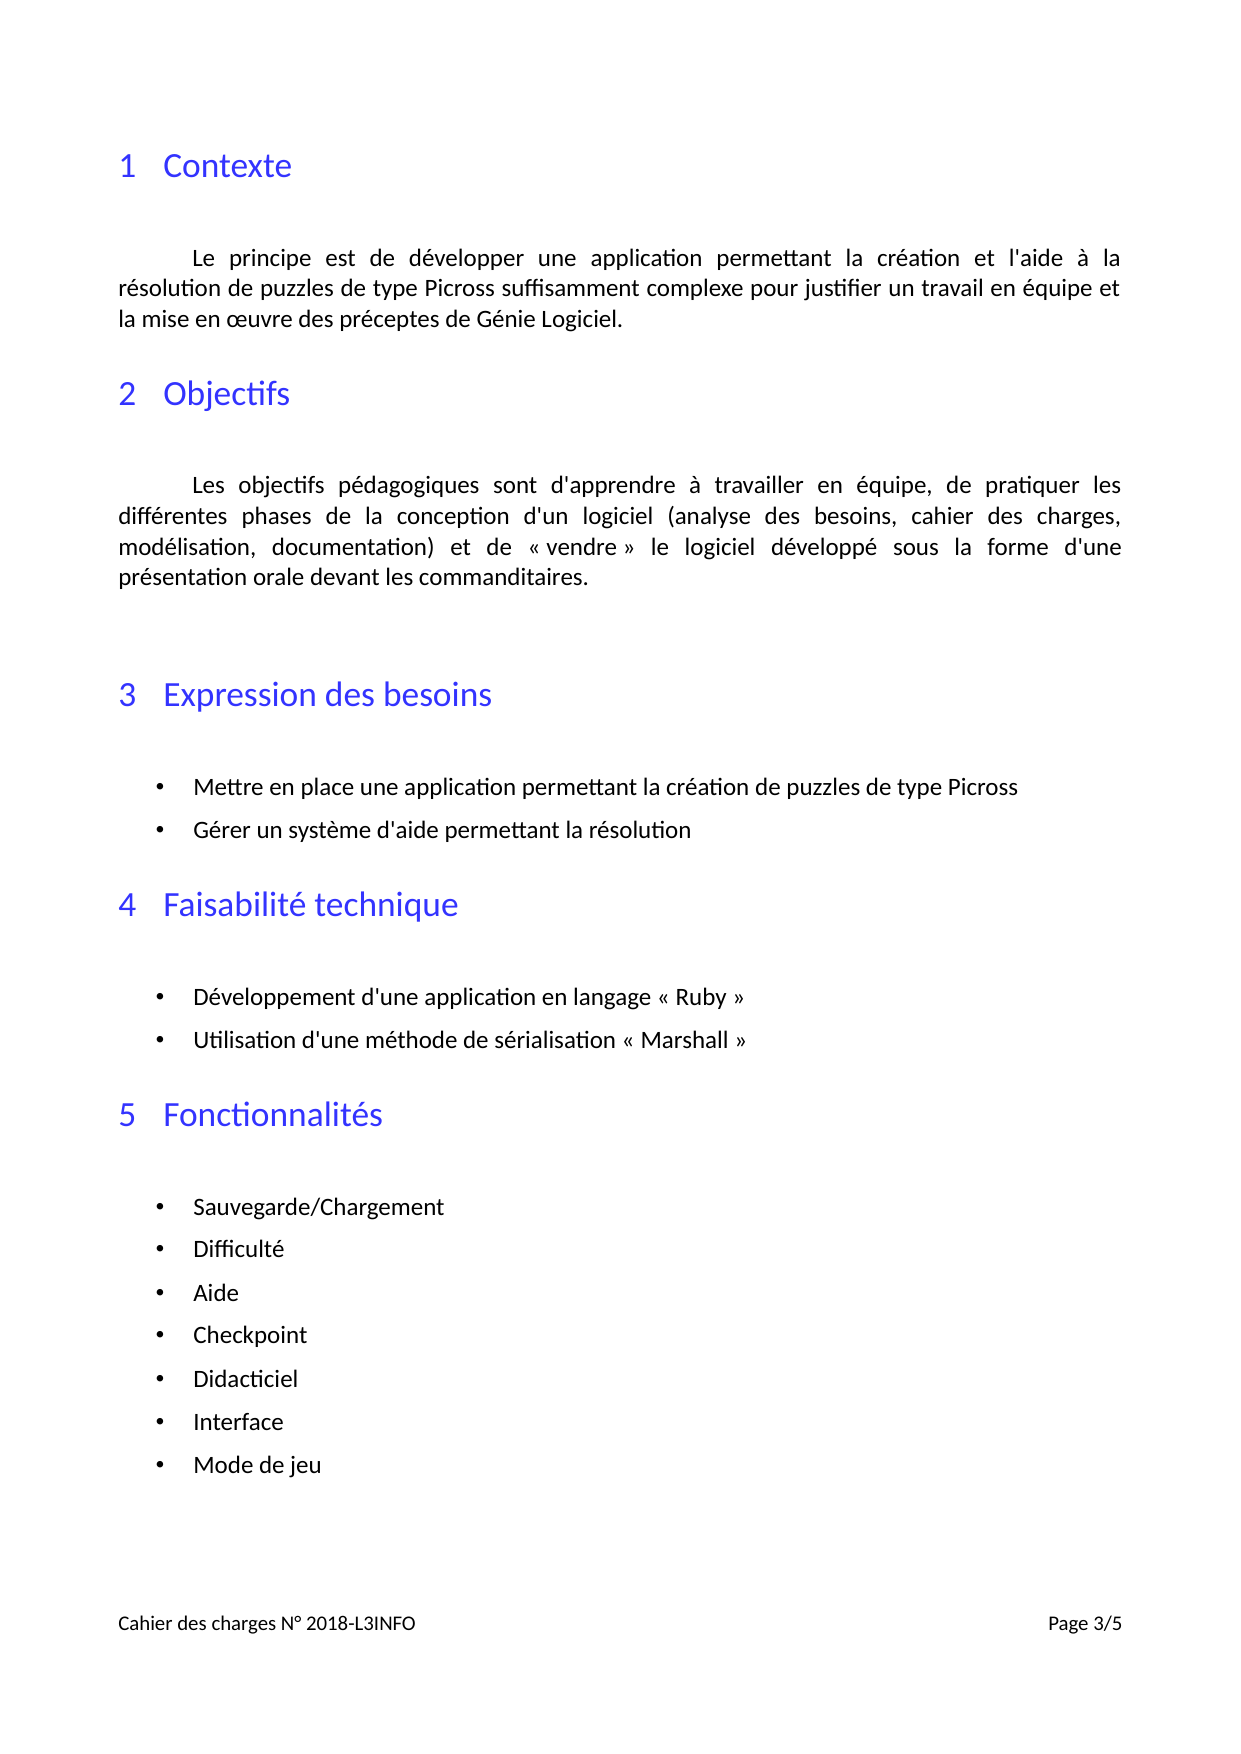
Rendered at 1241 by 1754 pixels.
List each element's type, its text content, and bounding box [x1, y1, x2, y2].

list Difficulté [156, 1234, 1122, 1264]
subtitle Contexte [118, 143, 1122, 186]
subtitle Fonctionnalités [118, 1092, 1122, 1135]
list Développement d'une application en langage « Ruby » [156, 981, 1122, 1011]
list Mode de jeu [156, 1449, 1122, 1479]
list Gérer un système d'aide permettant la résolution [156, 814, 1122, 844]
subtitle Expression des besoins [118, 672, 1122, 716]
list Sauvegarde/Chargement [156, 1191, 1122, 1221]
subtitle Objectifs [118, 371, 1122, 414]
list Didacticiel [156, 1363, 1122, 1393]
list Utilisation d'une méthode de sérialisation « Marshall » [156, 1024, 1122, 1054]
list Aide [156, 1277, 1122, 1307]
list Checkpoint [156, 1320, 1122, 1350]
text Les objectifs pédagogiques sont d'apprendre à travailler en équipe, de pratiquer les différentes phases de la conception d'un logiciel (analyse des besoins, cahier des charges, modélisation, documentation) et de « vendre » le logiciel développé sous la forme d'une présentation orale devant les commanditaires. [118, 470, 1122, 592]
subtitle Faisabilité technique [118, 882, 1122, 925]
text Le principe est de développer une application permettant la création et l'aide à la résolution de puzzles de type Picross suffisamment complexe pour justifier un travail en équipe et la mise en œuvre des préceptes de Génie Logiciel. [118, 242, 1122, 333]
list Mettre en place une application permettant la création de puzzles de type Picross [156, 771, 1122, 802]
list Interface [156, 1406, 1122, 1436]
